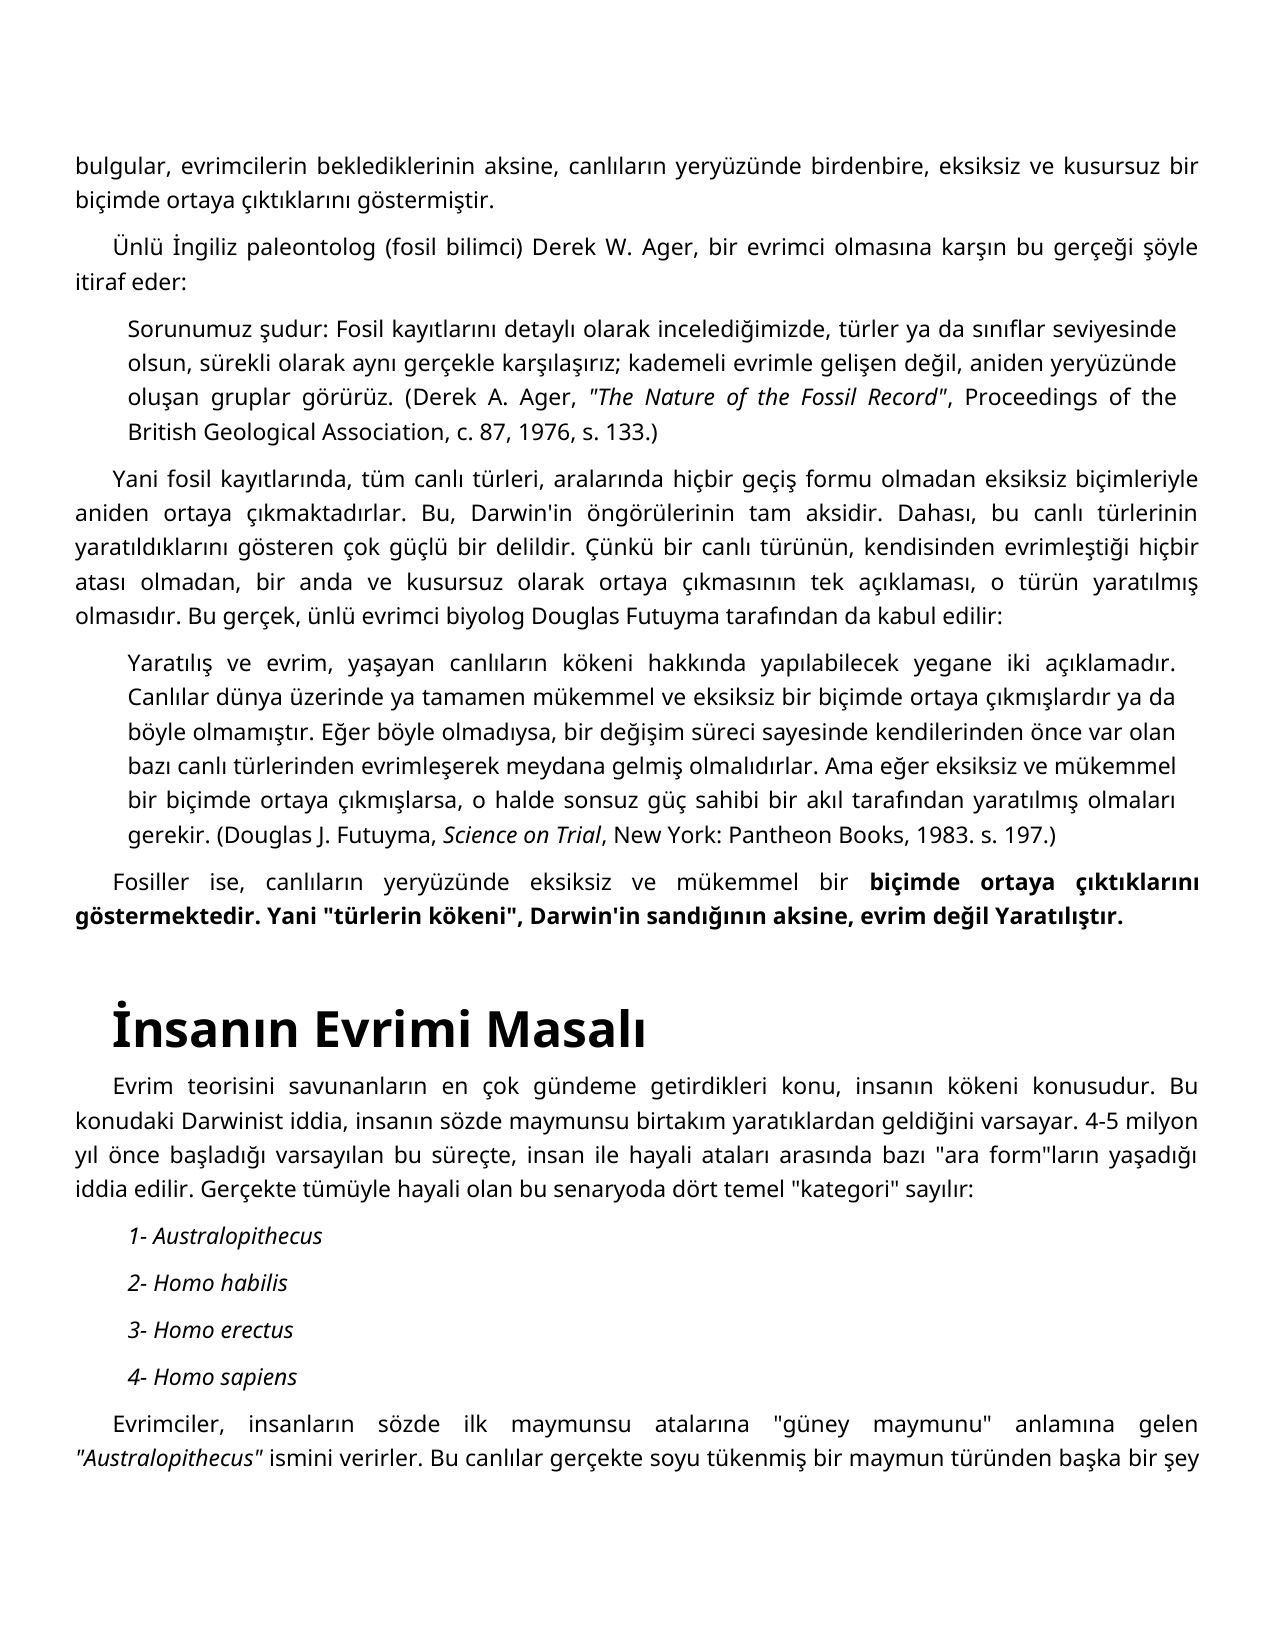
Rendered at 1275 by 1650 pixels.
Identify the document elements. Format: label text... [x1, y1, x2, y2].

text Evrim teorisini savunanların en çok gündeme getirdikleri konu, insanın kökeni konusudur. Bu konudaki Darwinist iddia, insanın sözde maymunsu birtakım yaratıklardan geldiğini varsayar. 4-5 milyon yıl önce başladığı varsayılan bu süreçte, insan ile hayali ataları arasında bazı "ara form"ların yaşadığı iddia edilir. Gerçekte tümüyle hayali olan bu senaryoda dört temel "kategori" sayılır: [75, 1070, 1200, 1204]
text 4- Homo sapiens [127, 1361, 1177, 1392]
text 2- Homo habilis [127, 1267, 1177, 1298]
text Sorunumuz şudur: Fosil kayıtlarını detaylı olarak incelediğimizde, türler ya da sınıflar seviyesinde olsun, sürekli olarak aynı gerçekle karşılaşırız; kademeli evrimle gelişen değil, aniden yeryüzünde oluşan gruplar görürüz. (Derek A. Ager, "The Nature of the Fossil Record", Proceedings of the British Geological Association, c. 87, 1976, s. 133.) [127, 312, 1177, 447]
text Yani fosil kayıtlarında, tüm canlı türleri, aralarında hiçbir geçiş formu olmadan eksiksiz biçimleriyle aniden ortaya çıkmaktadırlar. Bu, Darwin'in öngörülerinin tam aksidir. Dahası, bu canlı türlerinin yaratıldıklarını gösteren çok güçlü bir delildir. Çünkü bir canlı türünün, kendisinden evrimleştiği hiçbir atası olmadan, bir anda ve kusursuz olarak ortaya çıkmasının tek açıklaması, o türün yaratılmış olmasıdır. Bu gerçek, ünlü evrimci biyolog Douglas Futuyma tarafından da kabul edilir: [75, 462, 1200, 631]
text Evrimciler, insanların sözde ilk maymunsu atalarına "güney maymunu" anlamına gelen "Australopithecus" ismini verirler. Bu canlılar gerçekte soyu tükenmiş bir maymun türünden başka bir şey [75, 1408, 1200, 1473]
text 3- Homo erectus [127, 1314, 1177, 1345]
text Ünlü İngiliz paleontolog (fosil bilimci) Derek W. Ager, bir evrimci olmasına karşın bu gerçeği şöyle itiraf eder: [75, 231, 1200, 297]
text Yaratılış ve evrim, yaşayan canlıların kökeni hakkında yapılabilecek yegane iki açıklamadır. Canlılar dünya üzerinde ya tamamen mükemmel ve eksiksiz bir biçimde ortaya çıkmışlardır ya da böyle olmamıştır. Eğer böyle olmadıysa, bir değişim süreci sayesinde kendilerinden önce var olan bazı canlı türlerinden evrimleşerek meydana gelmiş olmalıdırlar. Ama eğer eksiksiz ve mükemmel bir biçimde ortaya çıkmışlarsa, o halde sonsuz güç sahibi bir akıl tarafından yaratılmış olmaları gerekir. (Douglas J. Futuyma, Science on Trial, New York: Pantheon Books, 1983. s. 197.) [127, 647, 1177, 850]
text Fosiller ise, canlıların yeryüzünde eksiksiz ve mükemmel bir biçimde ortaya çıktıklarını göstermektedir. Yani "türlerin kökeni", Darwin'in sandığının aksine, evrim değil Yaratılıştır. [75, 866, 1200, 931]
text 1- Australopithecus [127, 1220, 1177, 1251]
text bulgular, evrimcilerin beklediklerinin aksine, canlıların yeryüzünde birdenbire, eksiksiz ve kusursuz bir biçimde ortaya çıktıklarını göstermiştir. [75, 150, 1200, 216]
subtitle İnsanın Evrimi Masalı [112, 994, 1200, 1062]
